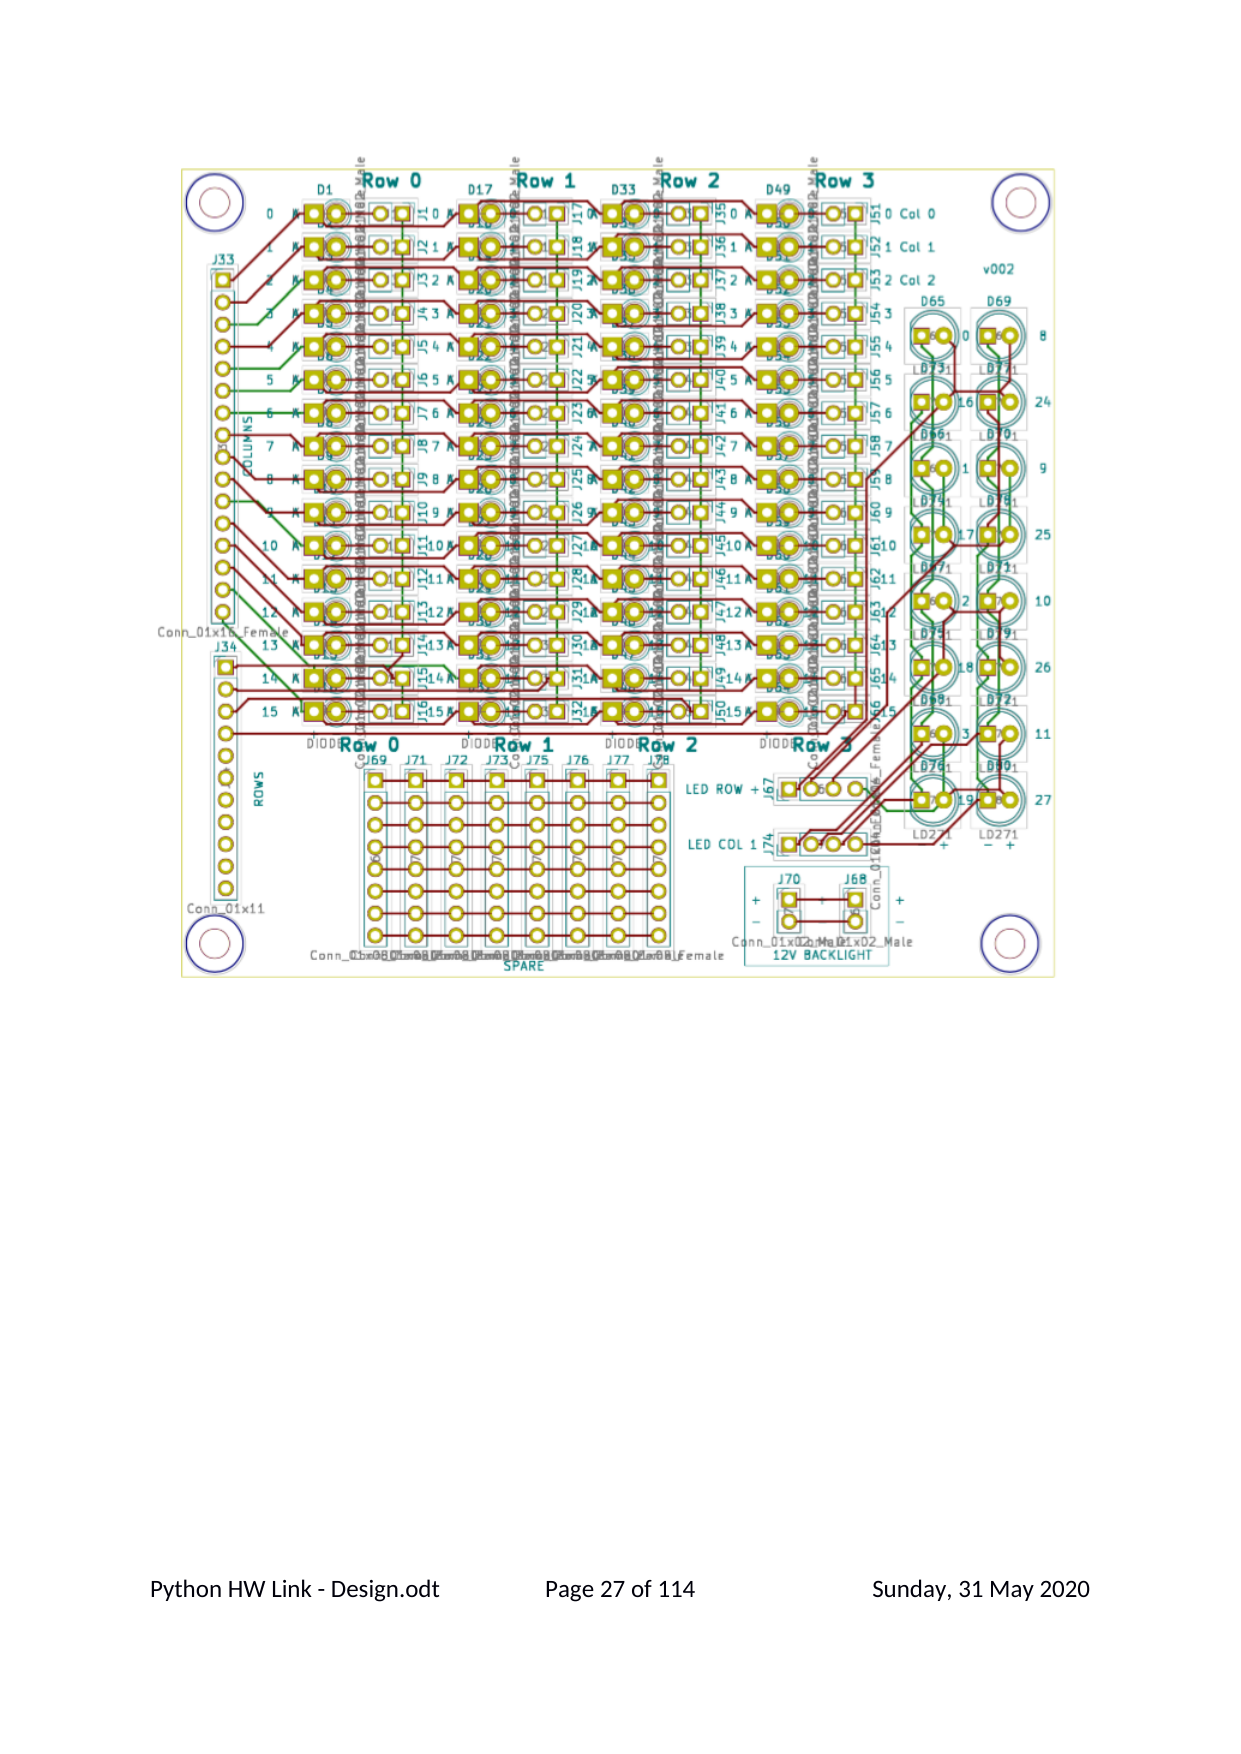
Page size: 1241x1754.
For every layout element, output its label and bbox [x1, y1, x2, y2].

picture [150, 150, 1091, 1002]
